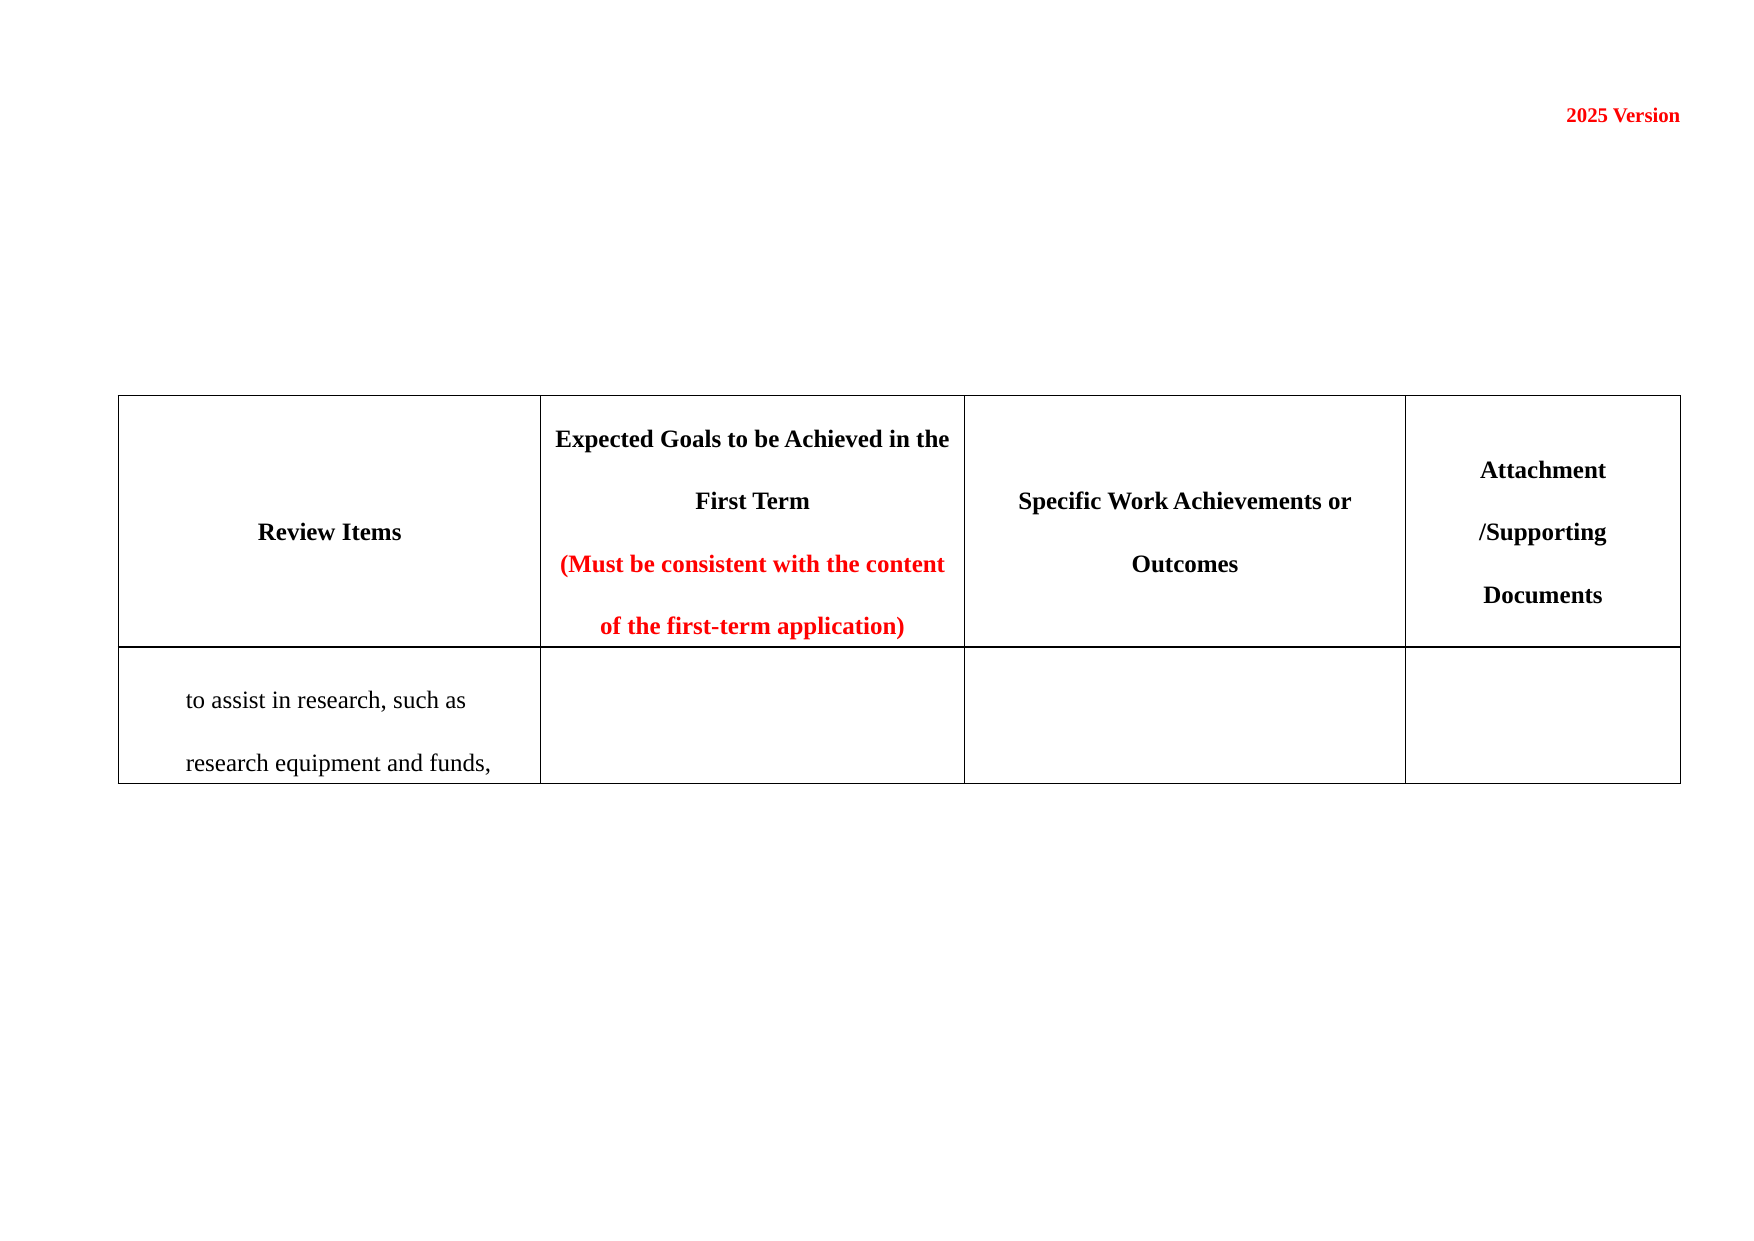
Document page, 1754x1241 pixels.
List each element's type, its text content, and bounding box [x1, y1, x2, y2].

table_cell [965, 648, 1405, 783]
table_header Specific Work Achievements or Outcomes [965, 396, 1405, 646]
table_cell [541, 648, 964, 783]
table_header Review Items [119, 396, 540, 646]
table_cell to assist in research, such as research equipment and funds, [119, 648, 540, 783]
table_header Attachment /Supporting Documents [1406, 396, 1680, 646]
table_cell [1406, 648, 1680, 783]
table_header Expected Goals to be Achieved in the First Term (Must be consistent with the content of the first-term application) [541, 396, 964, 646]
